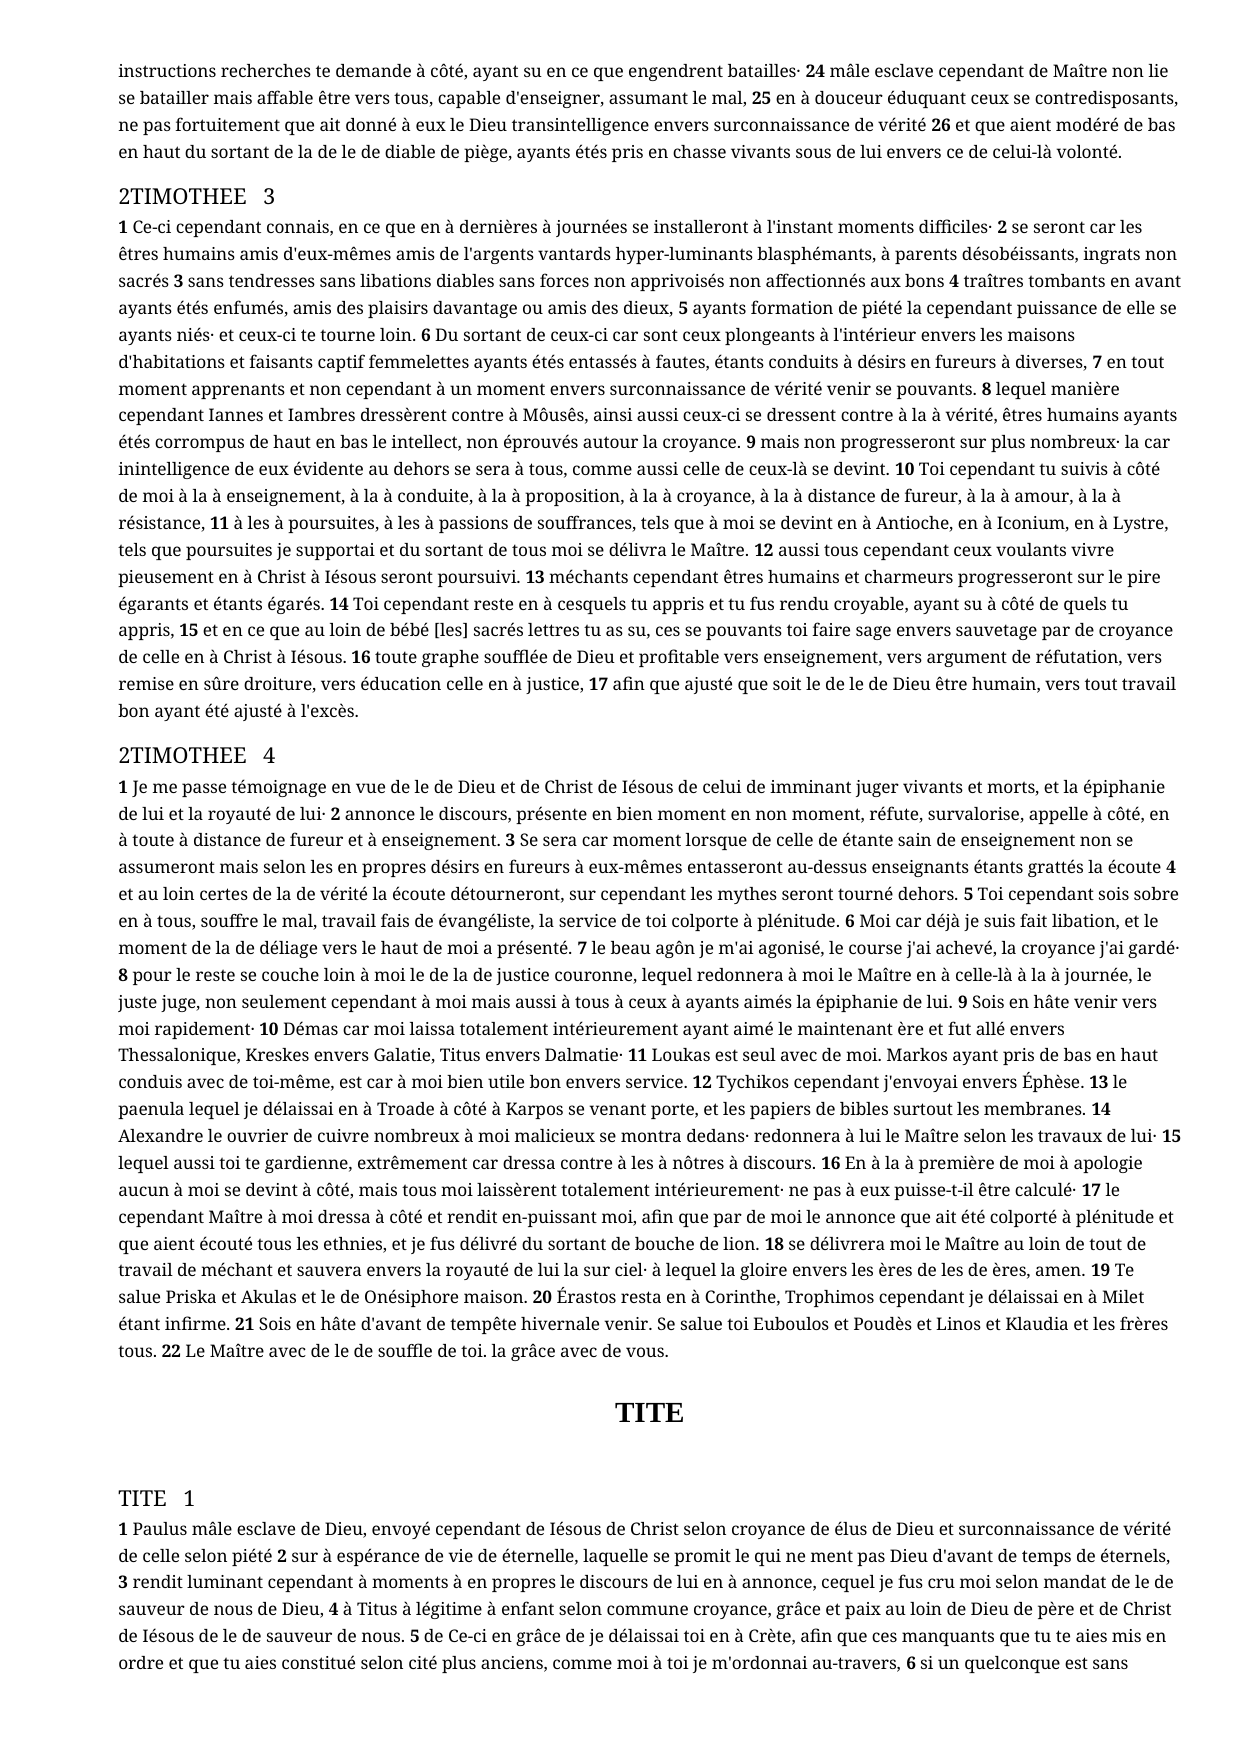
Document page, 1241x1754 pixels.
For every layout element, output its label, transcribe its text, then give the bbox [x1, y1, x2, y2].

subtitle TITE [118, 1395, 1181, 1429]
text TITE 1 [118, 1483, 1181, 1512]
text instructions recherches te demande à côté, ayant su en ce que engendrent batailles· 24 mâle esclave cependant de Maître non lie se batailler mais affable être vers tous, capable d'enseigner, assumant le mal, 25 en à douceur éduquant ceux se contredisposants, ne pas fortuitement que ait donné à eux le Dieu transintelligence envers surconnaissance de vérité 26 et que aient modéré de bas en haut du sortant de la de le de diable de piège, ayants étés pris en chasse vivants sous de lui envers ce de celui-là volonté. [118, 59, 1181, 163]
text 2TIMOTHEE 4 [118, 741, 1181, 770]
text 1 Je me passe témoignage en vue de le de Dieu et de Christ de Iésous de celui de imminant juger vivants et morts, et la épiphanie de lui et la royauté de lui· 2 annonce le discours, présente en bien moment en non moment, réfute, survalorise, appelle à côté, en à toute à distance de fureur et à enseignement. 3 Se sera car moment lorsque de celle de étante sain de enseignement non se assumeront mais selon les en propres désirs en fureurs à eux-mêmes entasseront au-dessus enseignants étants grattés la écoute 4 et au loin certes de la de vérité la écoute détourneront, sur cependant les mythes seront tourné dehors. 5 Toi cependant sois sobre en à tous, souffre le mal, travail fais de évangéliste, la service de toi colporte à plénitude. 6 Moi car déjà je suis fait libation, et le moment de la de déliage vers le haut de moi a présenté. 7 le beau agôn je m'ai agonisé, le course j'ai achevé, la croyance j'ai gardé· 8 pour le reste se couche loin à moi le de la de justice couronne, lequel redonnera à moi le Maître en à celle-là à la à journée, le juste juge, non seulement cependant à moi mais aussi à tous à ceux à ayants aimés la épiphanie de lui. 9 Sois en hâte venir vers moi rapidement· 10 Démas car moi laissa totalement intérieurement ayant aimé le maintenant ère et fut allé envers Thessalonique, Kreskes envers Galatie, Titus envers Dalmatie· 11 Loukas est seul avec de moi. Markos ayant pris de bas en haut conduis avec de toi-même, est car à moi bien utile bon envers service. 12 Tychikos cependant j'envoyai envers Éphèse. 13 le paenula lequel je délaissai en à Troade à côté à Karpos se venant porte, et les papiers de bibles surtout les membranes. 14 Alexandre le ouvrier de cuivre nombreux à moi malicieux se montra dedans· redonnera à lui le Maître selon les travaux de lui· 15 lequel aussi toi te gardienne, extrêmement car dressa contre à les à nôtres à discours. 16 En à la à première de moi à apologie aucun à moi se devint à côté, mais tous moi laissèrent totalement intérieurement· ne pas à eux puisse-t-il être calculé· 17 le cependant Maître à moi dressa à côté et rendit en-puissant moi, afin que par de moi le annonce que ait été colporté à plénitude et que aient écouté tous les ethnies, et je fus délivré du sortant de bouche de lion. 18 se délivrera moi le Maître au loin de tout de travail de méchant et sauvera envers la royauté de lui la sur ciel· à lequel la gloire envers les ères de les de ères, amen. 19 Te salue Priska et Akulas et le de Onésiphore maison. 20 Érastos resta en à Corinthe, Trophimos cependant je délaissai en à Milet étant infirme. 21 Sois en hâte d'avant de tempête hivernale venir. Se salue toi Euboulos et Poudès et Linos et Klaudia et les frères tous. 22 Le Maître avec de le de souffle de toi. la grâce avec de vous. [118, 775, 1181, 1362]
text 2TIMOTHEE 3 [118, 181, 1181, 211]
text 1 Ce-ci cependant connais, en ce que en à dernières à journées se installeront à l'instant moments difficiles· 2 se seront car les êtres humains amis d'eux-mêmes amis de l'argents vantards hyper-luminants blasphémants, à parents désobéissants, ingrats non sacrés 3 sans tendresses sans libations diables sans forces non apprivoisés non affectionnés aux bons 4 traîtres tombants en avant ayants étés enfumés, amis des plaisirs davantage ou amis des dieux, 5 ayants formation de piété la cependant puissance de elle se ayants niés· et ceux-ci te tourne loin. 6 Du sortant de ceux-ci car sont ceux plongeants à l'intérieur envers les maisons d'habitations et faisants captif femmelettes ayants étés entassés à fautes, étants conduits à désirs en fureurs à diverses, 7 en tout moment apprenants et non cependant à un moment envers surconnaissance de vérité venir se pouvants. 8 lequel manière cependant Iannes et Iambres dressèrent contre à Môusês, ainsi aussi ceux-ci se dressent contre à la à vérité, êtres humains ayants étés corrompus de haut en bas le intellect, non éprouvés autour la croyance. 9 mais non progresseront sur plus nombreux· la car inintelligence de eux évidente au dehors se sera à tous, comme aussi celle de ceux-là se devint. 10 Toi cependant tu suivis à côté de moi à la à enseignement, à la à conduite, à la à proposition, à la à croyance, à la à distance de fureur, à la à amour, à la à résistance, 11 à les à poursuites, à les à passions de souffrances, tels que à moi se devint en à Antioche, en à Iconium, en à Lystre, tels que poursuites je supportai et du sortant de tous moi se délivra le Maître. 12 aussi tous cependant ceux voulants vivre pieusement en à Christ à Iésous seront poursuivi. 13 méchants cependant êtres humains et charmeurs progresseront sur le pire égarants et étants égarés. 14 Toi cependant reste en à cesquels tu appris et tu fus rendu croyable, ayant su à côté de quels tu appris, 15 et en ce que au loin de bébé [les] sacrés lettres tu as su, ces se pouvants toi faire sage envers sauvetage par de croyance de celle en à Christ à Iésous. 16 toute graphe soufflée de Dieu et profitable vers enseignement, vers argument de réfutation, vers remise en sûre droiture, vers éducation celle en à justice, 17 afin que ajusté que soit le de le de Dieu être humain, vers tout travail bon ayant été ajusté à l'excès. [118, 215, 1181, 722]
text 1 Paulus mâle esclave de Dieu, envoyé cependant de Iésous de Christ selon croyance de élus de Dieu et surconnaissance de vérité de celle selon piété 2 sur à espérance de vie de éternelle, laquelle se promit le qui ne ment pas Dieu d'avant de temps de éternels, 3 rendit luminant cependant à moments à en propres le discours de lui en à annonce, cequel je fus cru moi selon mandat de le de sauveur de nous de Dieu, 4 à Titus à légitime à enfant selon commune croyance, grâce et paix au loin de Dieu de père et de Christ de Iésous de le de sauveur de nous. 5 de Ce-ci en grâce de je délaissai toi en à Crète, afin que ces manquants que tu te aies mis en ordre et que tu aies constitué selon cité plus anciens, comme moi à toi je m'ordonnai au-travers, 6 si un quelconque est sans [118, 1517, 1181, 1674]
